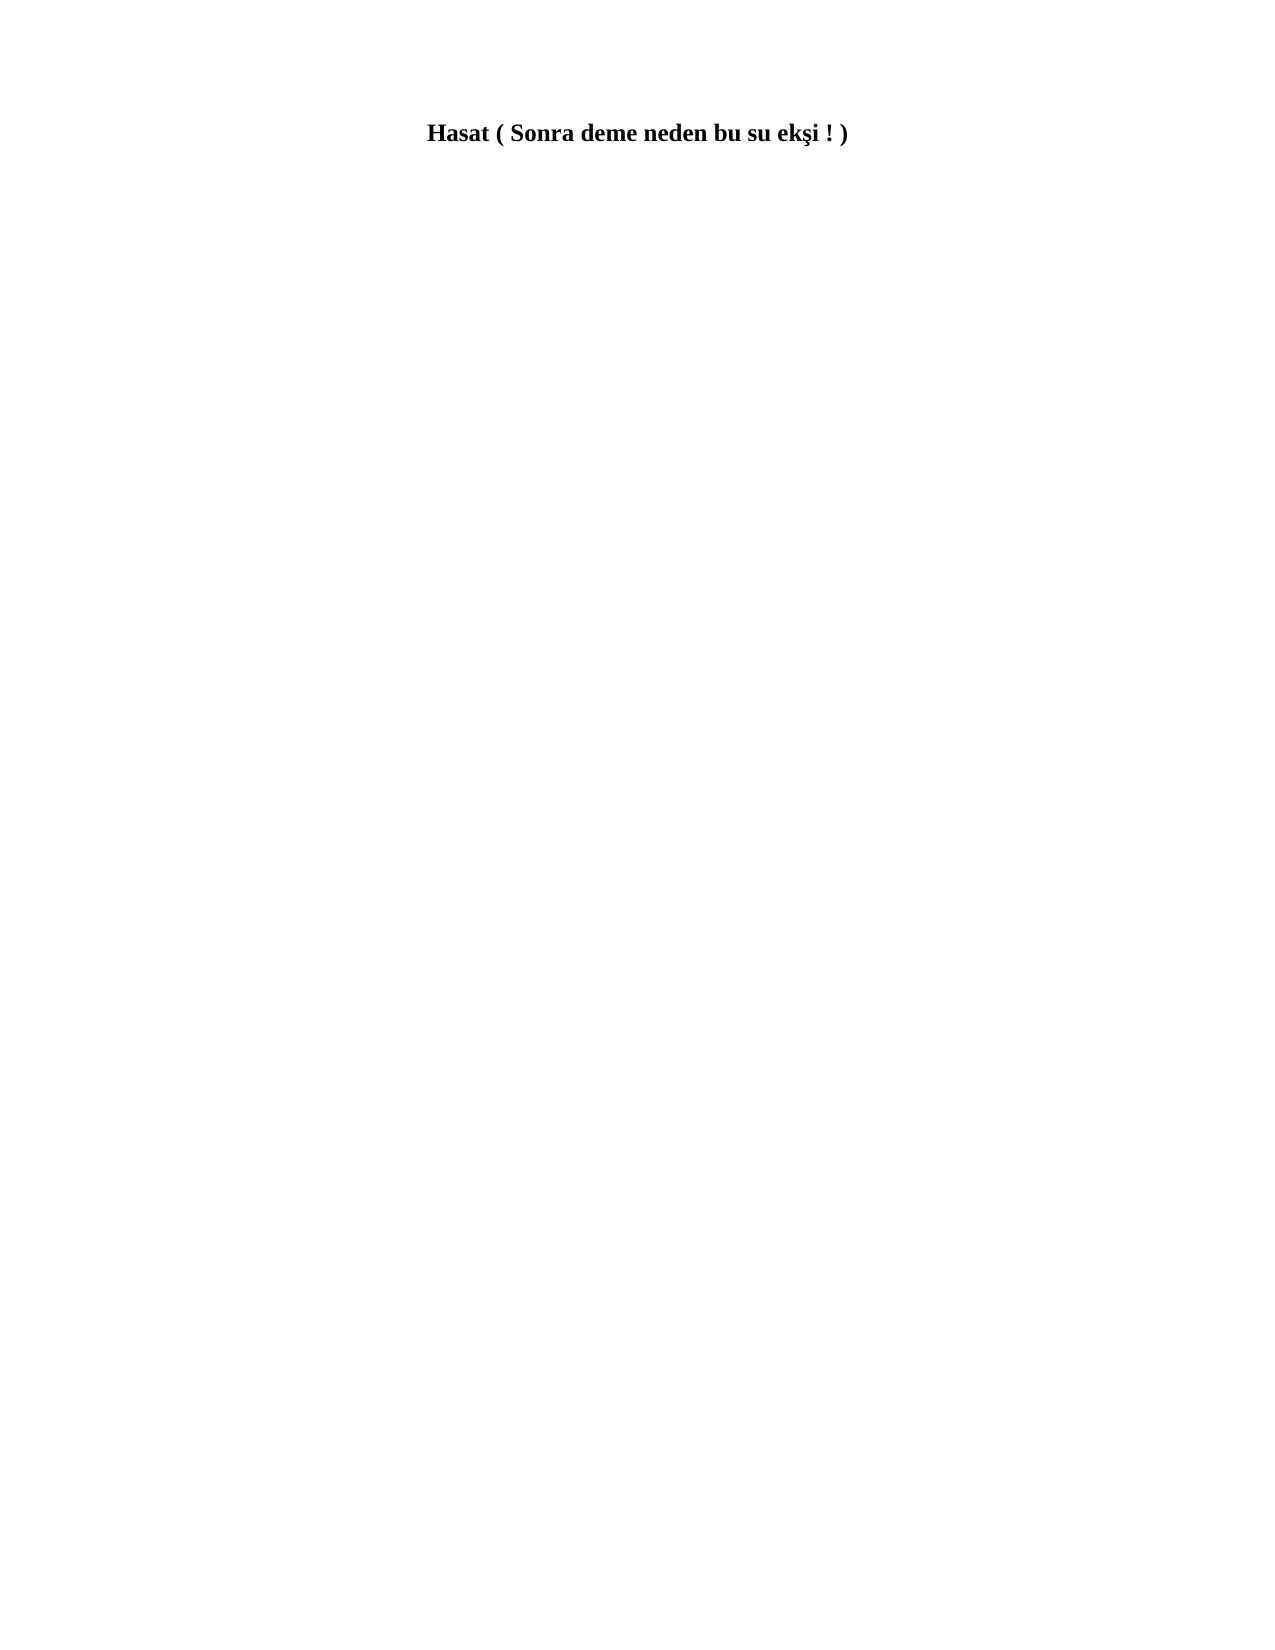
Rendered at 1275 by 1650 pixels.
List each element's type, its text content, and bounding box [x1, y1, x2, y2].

text Hasat ( Sonra deme neden bu su ekşi ! ) [118, 118, 1157, 147]
